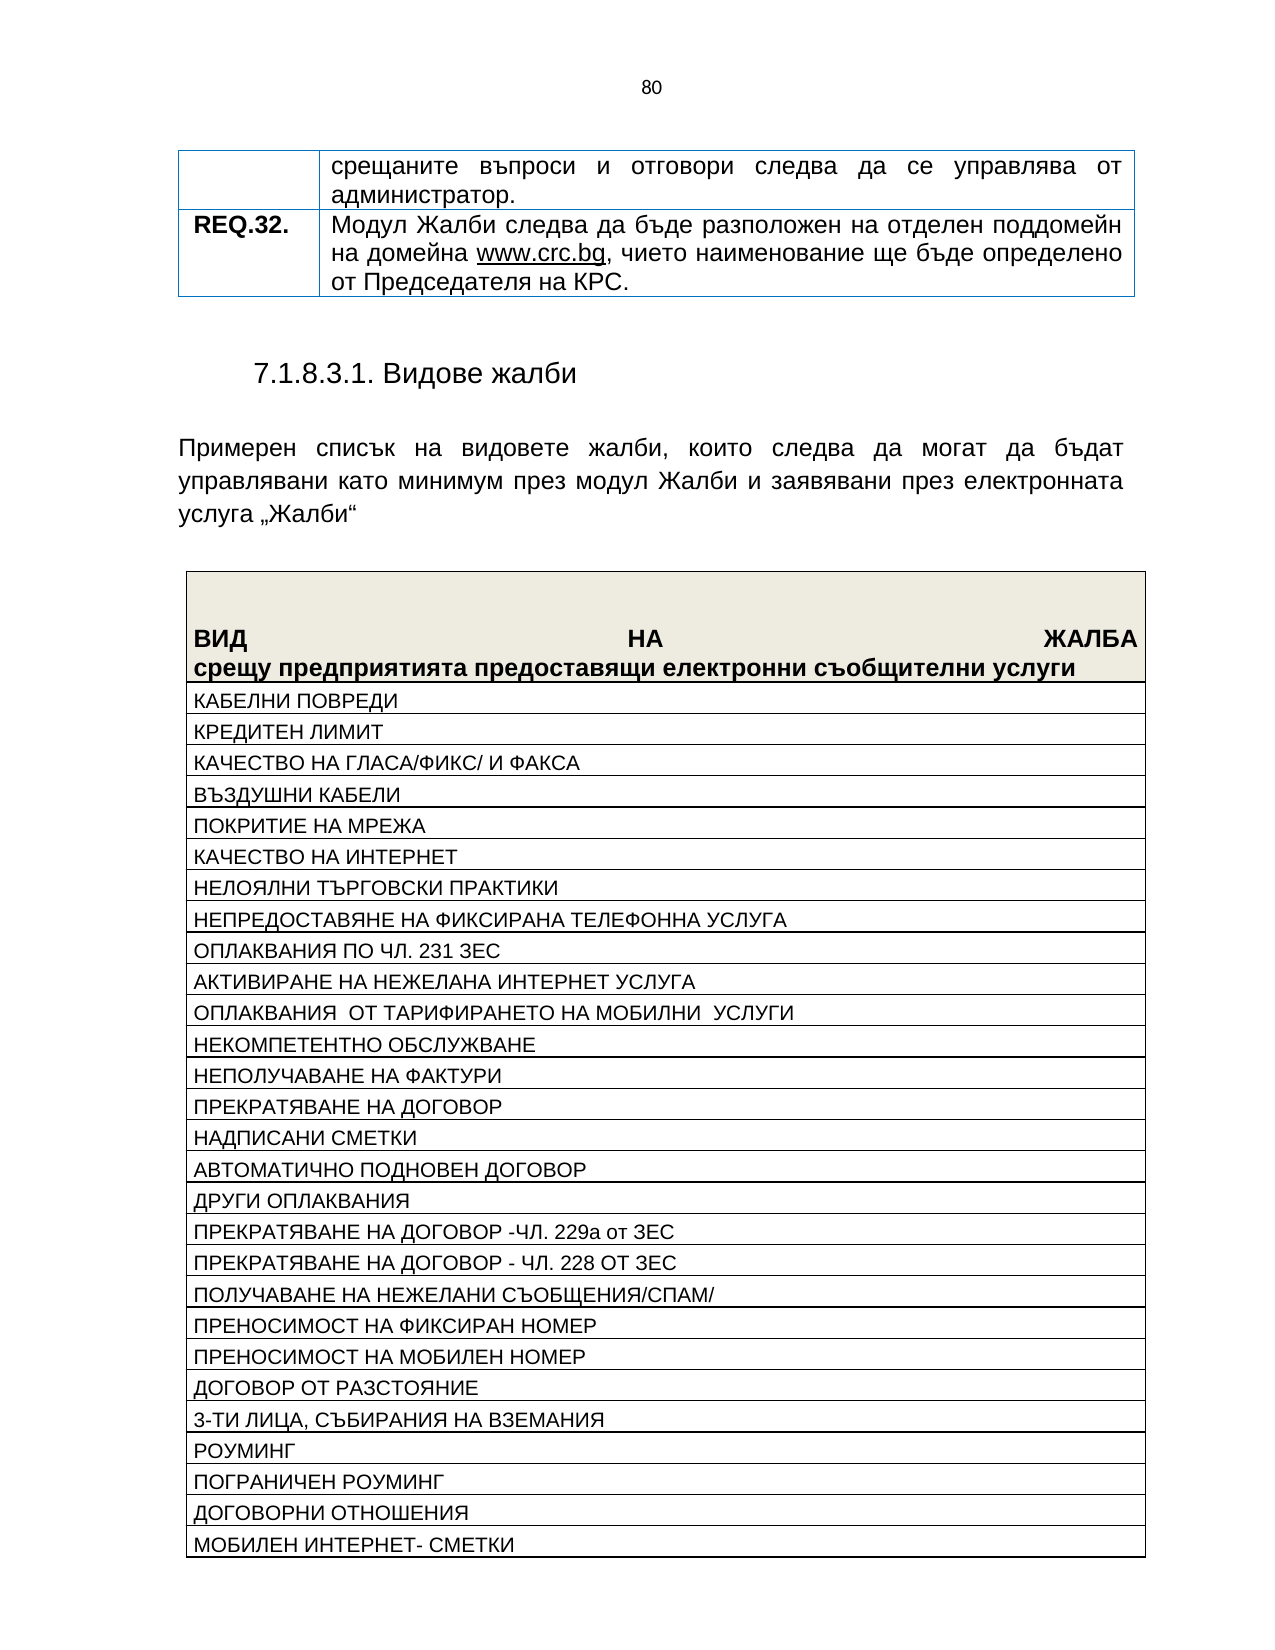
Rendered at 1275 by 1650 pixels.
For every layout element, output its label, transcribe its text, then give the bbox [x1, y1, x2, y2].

table_cell КАБЕЛНИ ПОВРЕДИ [187, 683, 1145, 713]
table_cell РОУМИНГ [187, 1433, 1145, 1463]
text Примерен списък на видовете жалби, които следва да могат да бъдат управлявани като минимум през модул Жалби и заявявани през електронната услуга „Жалби“ [178, 433, 1125, 528]
table_cell ПРЕНОСИМОСТ НА ФИКСИРАН НОМЕР [187, 1308, 1145, 1338]
text 7.1.8.3.1. Видове жалби [178, 356, 1125, 389]
table_cell срещаните въпроси и отговори следва да се управлява от администратор. [320, 151, 1134, 208]
table_cell ПРЕКРАТЯВАНЕ НА ДОГОВОР -ЧЛ. 229а от ЗЕС [187, 1214, 1145, 1244]
table_cell ДОГОВОРНИ ОТНОШЕНИЯ [187, 1495, 1145, 1525]
table_cell АКТИВИРАНЕ НА НЕЖЕЛАНА ИНТЕРНЕТ УСЛУГА [187, 964, 1145, 994]
table_cell [179, 151, 319, 208]
table_cell НЕПОЛУЧАВАНЕ НА ФАКТУРИ [187, 1058, 1145, 1088]
table_cell ОПЛАКВАНИЯ ОТ ТАРИФИРАНЕТО НА МОБИЛНИ УСЛУГИ [187, 995, 1145, 1025]
table_cell ПОГРАНИЧЕН РОУМИНГ [187, 1464, 1145, 1494]
table_cell ОПЛАКВАНИЯ ПО ЧЛ. 231 ЗЕС [187, 933, 1145, 963]
table_cell ПРЕНОСИМОСТ НА МОБИЛЕН НОМЕР [187, 1339, 1145, 1369]
table_cell КРЕДИТЕН ЛИМИТ [187, 714, 1145, 744]
table_cell КАЧЕСТВО НА ГЛАСА/ФИКС/ И ФАКСА [187, 745, 1145, 775]
table_cell ПОЛУЧАВАНЕ НА НЕЖЕЛАНИ СЪОБЩЕНИЯ/СПАМ/ [187, 1276, 1145, 1306]
table_cell МОБИЛЕН ИНТЕРНЕТ- СМЕТКИ [187, 1526, 1145, 1556]
table_cell Модул Жалби следва да бъде разположен на отделен поддомейн на домейна www.crc.bg, чието наименование ще бъде определено от Председателя на КРС. [320, 210, 1134, 296]
table_cell ДРУГИ ОПЛАКВАНИЯ [187, 1183, 1145, 1213]
table_cell ПОКРИТИЕ НА МРЕЖА [187, 808, 1145, 838]
table_cell [179, 210, 319, 296]
table_cell ДОГОВОР ОТ РАЗСТОЯНИЕ [187, 1370, 1145, 1400]
table_cell ПРЕКРАТЯВАНЕ НА ДОГОВОР - ЧЛ. 228 ОТ ЗЕС [187, 1245, 1145, 1275]
table_cell 3-ТИ ЛИЦА, СЪБИРАНИЯ НА ВЗЕМАНИЯ [187, 1401, 1145, 1431]
table_cell НЕПРЕДОСТАВЯНЕ НА ФИКСИРАНА ТЕЛЕФОННА УСЛУГА [187, 901, 1145, 931]
table_header ВИД НА ЖАЛБА срещу предприятията предоставящи електронни съобщителни услуги [187, 572, 1145, 681]
table_cell НЕКОМПЕТЕНТНО ОБСЛУЖВАНЕ [187, 1026, 1145, 1056]
table_cell ПРЕКРАТЯВАНЕ НА ДОГОВОР [187, 1089, 1145, 1119]
table_cell НАДПИСАНИ СМЕТКИ [187, 1120, 1145, 1150]
table_cell КАЧЕСТВО НА ИНТЕРНЕТ [187, 839, 1145, 869]
table_cell НЕЛОЯЛНИ ТЪРГОВСКИ ПРАКТИКИ [187, 870, 1145, 900]
table_cell ВЪЗДУШНИ КАБЕЛИ [187, 776, 1145, 806]
table_cell АВТОМАТИЧНО ПОДНОВЕН ДОГОВОР [187, 1151, 1145, 1181]
